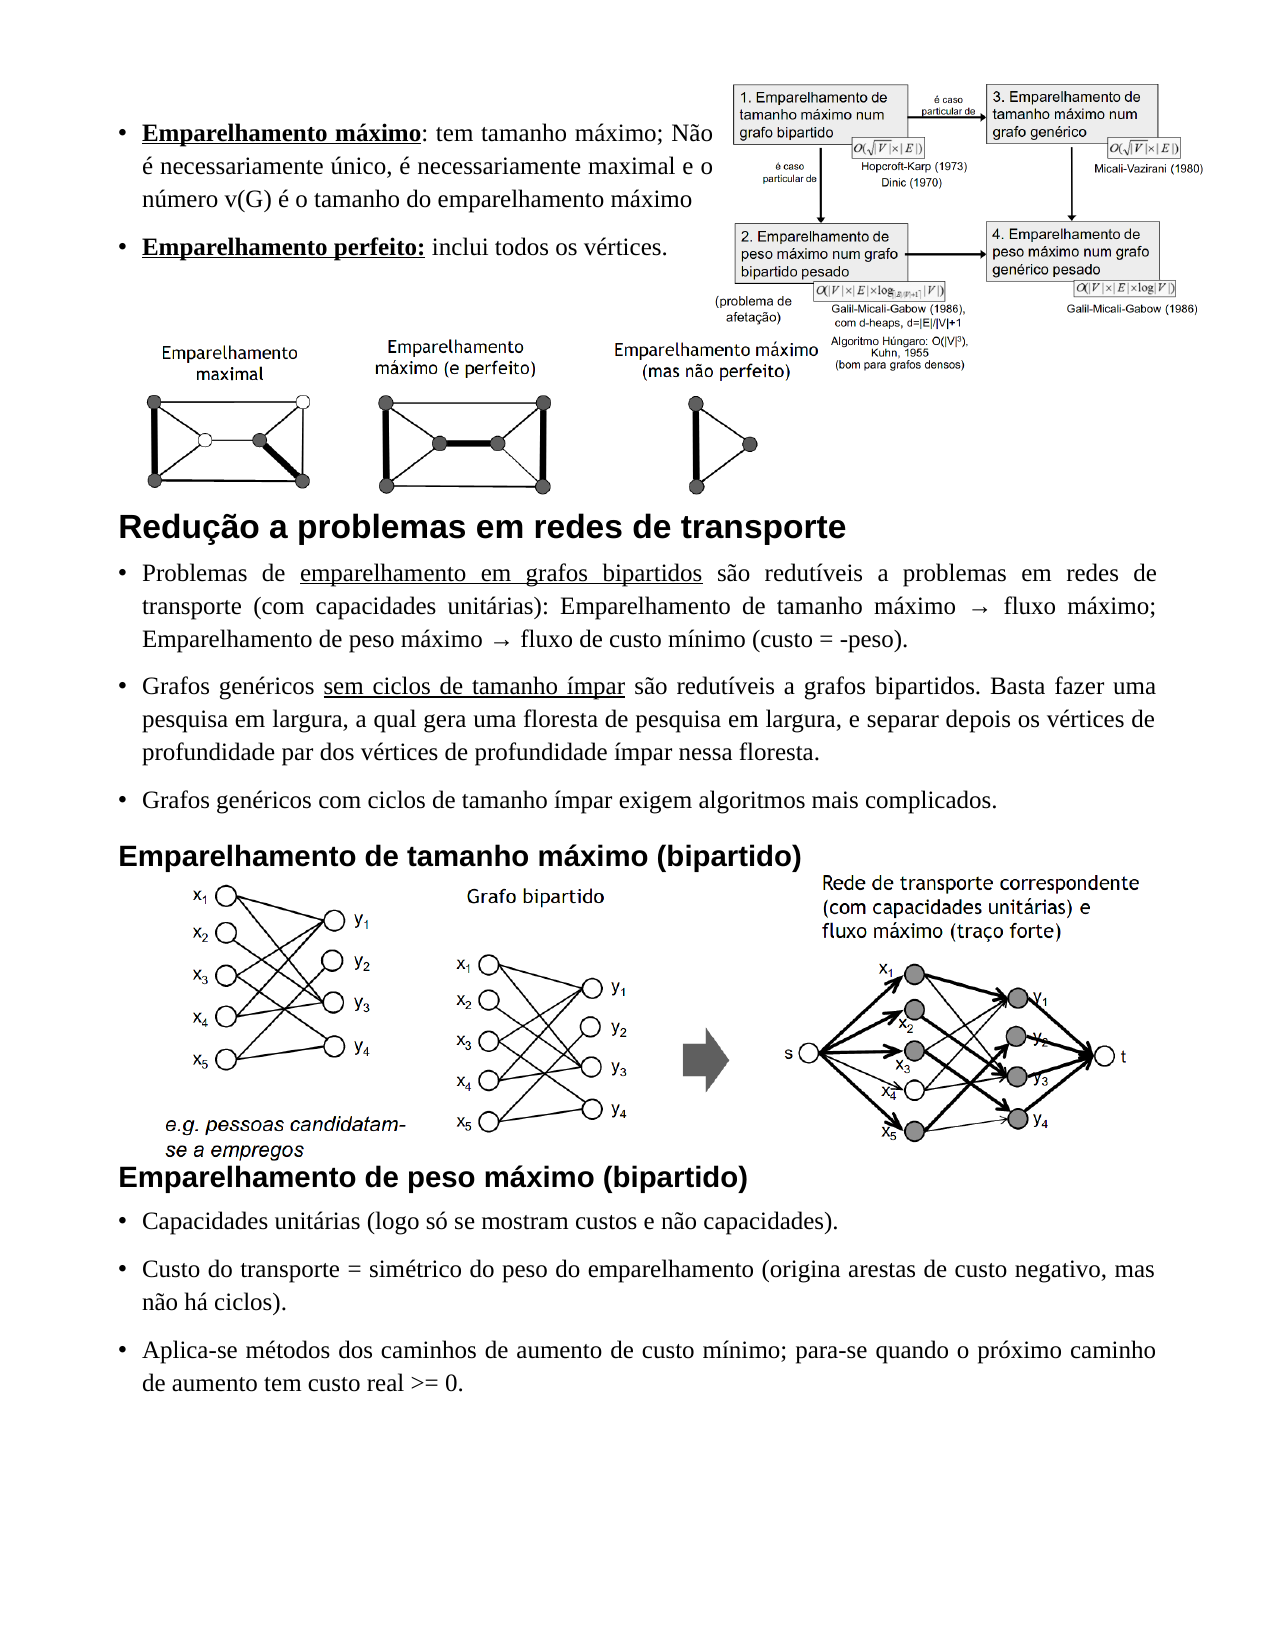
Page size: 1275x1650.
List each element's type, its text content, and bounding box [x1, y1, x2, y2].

list Emparelhamento perfeito: inclui todos os vértices. [118, 232, 713, 261]
picture [453, 875, 1142, 1143]
list Emparelhamento máximo: tem tamanho máximo; Não é necessariamente único, é necessariamente maximal e o número v(G) é o tamanho do emparelhamento máximo [118, 118, 713, 213]
subtitle Emparelhamento de tamanho máximo (bipartido) [118, 839, 1157, 872]
list Capacidades unitárias (logo só se mostram custos e não capacidades). [118, 1206, 1157, 1235]
picture [160, 876, 409, 1161]
subtitle Emparelhamento de peso máximo (bipartido) [118, 1161, 1157, 1194]
list Custo do transporte = simétrico do peso do emparelhamento (origina arestas de custo negativo, mas não há ciclos). [118, 1254, 1157, 1316]
list Problemas de emparelhamento em grafos bipartidos são redutíveis a problemas em redes de transporte (com capacidades unitárias): Emparelhamento de tamanho máximo → fluxo máximo; Emparelhamento de peso máximo → fluxo de custo mínimo (custo = -peso). [118, 558, 1157, 653]
picture [145, 82, 1203, 495]
list Aplica-se métodos dos caminhos de aumento de custo mínimo; para-se quando o próximo caminho de aumento tem custo real >= 0. [118, 1335, 1157, 1396]
subtitle Redução a problemas em redes de transporte [118, 348, 1157, 545]
list Grafos genéricos sem ciclos de tamanho ímpar são redutíveis a grafos bipartidos. Basta fazer uma pesquisa em largura, a qual gera uma floresta de pesquisa em largura, e separar depois os vértices de profundidade par dos vértices de profundidade ímpar nessa floresta. [118, 671, 1157, 766]
list Grafos genéricos com ciclos de tamanho ímpar exigem algoritmos mais complicados. [118, 785, 1157, 814]
